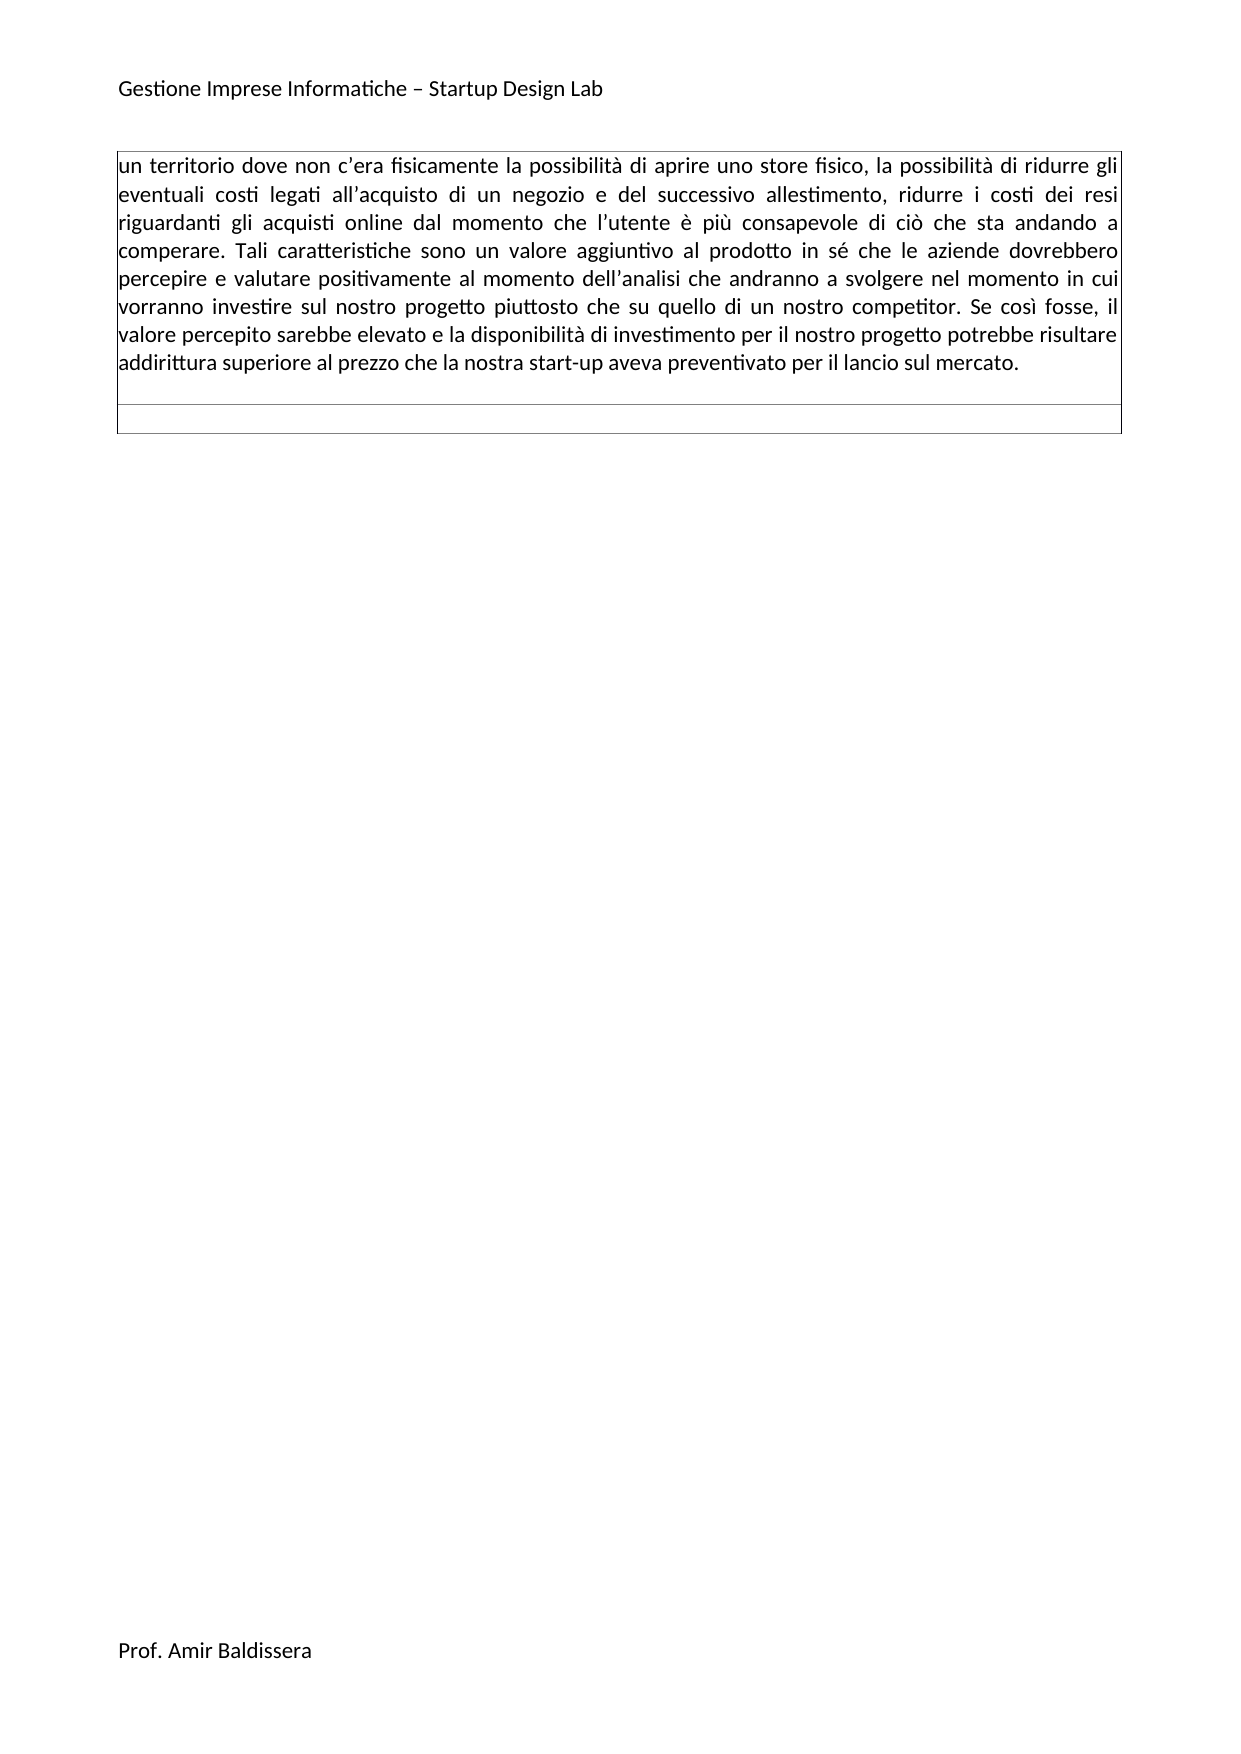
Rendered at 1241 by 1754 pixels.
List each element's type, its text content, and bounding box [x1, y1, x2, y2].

table_cell [118, 405, 1121, 433]
table_header un territorio dove non c’era fisicamente la possibilità di aprire uno store fisico, la possibilità di ridurre gli eventuali costi legati all’acquisto di un negozio e del successivo allestimento, ridurre i costi dei resi riguardanti gli acquisti online dal momento che l’utente è più consapevole di ciò che sta andando a comperare. Tali caratteristiche sono un valore aggiuntivo al prodotto in sé che le aziende dovrebbero percepire e valutare positivamente al momento dell’analisi che andranno a svolgere nel momento in cui vorranno investire sul nostro progetto piuttosto che su quello di un nostro competitor. Se così fosse, il valore percepito sarebbe elevato e la disponibilità di investimento per il nostro progetto potrebbe risultare addirittura superiore al prezzo che la nostra start-up aveva preventivato per il lancio sul mercato. [118, 152, 1121, 404]
